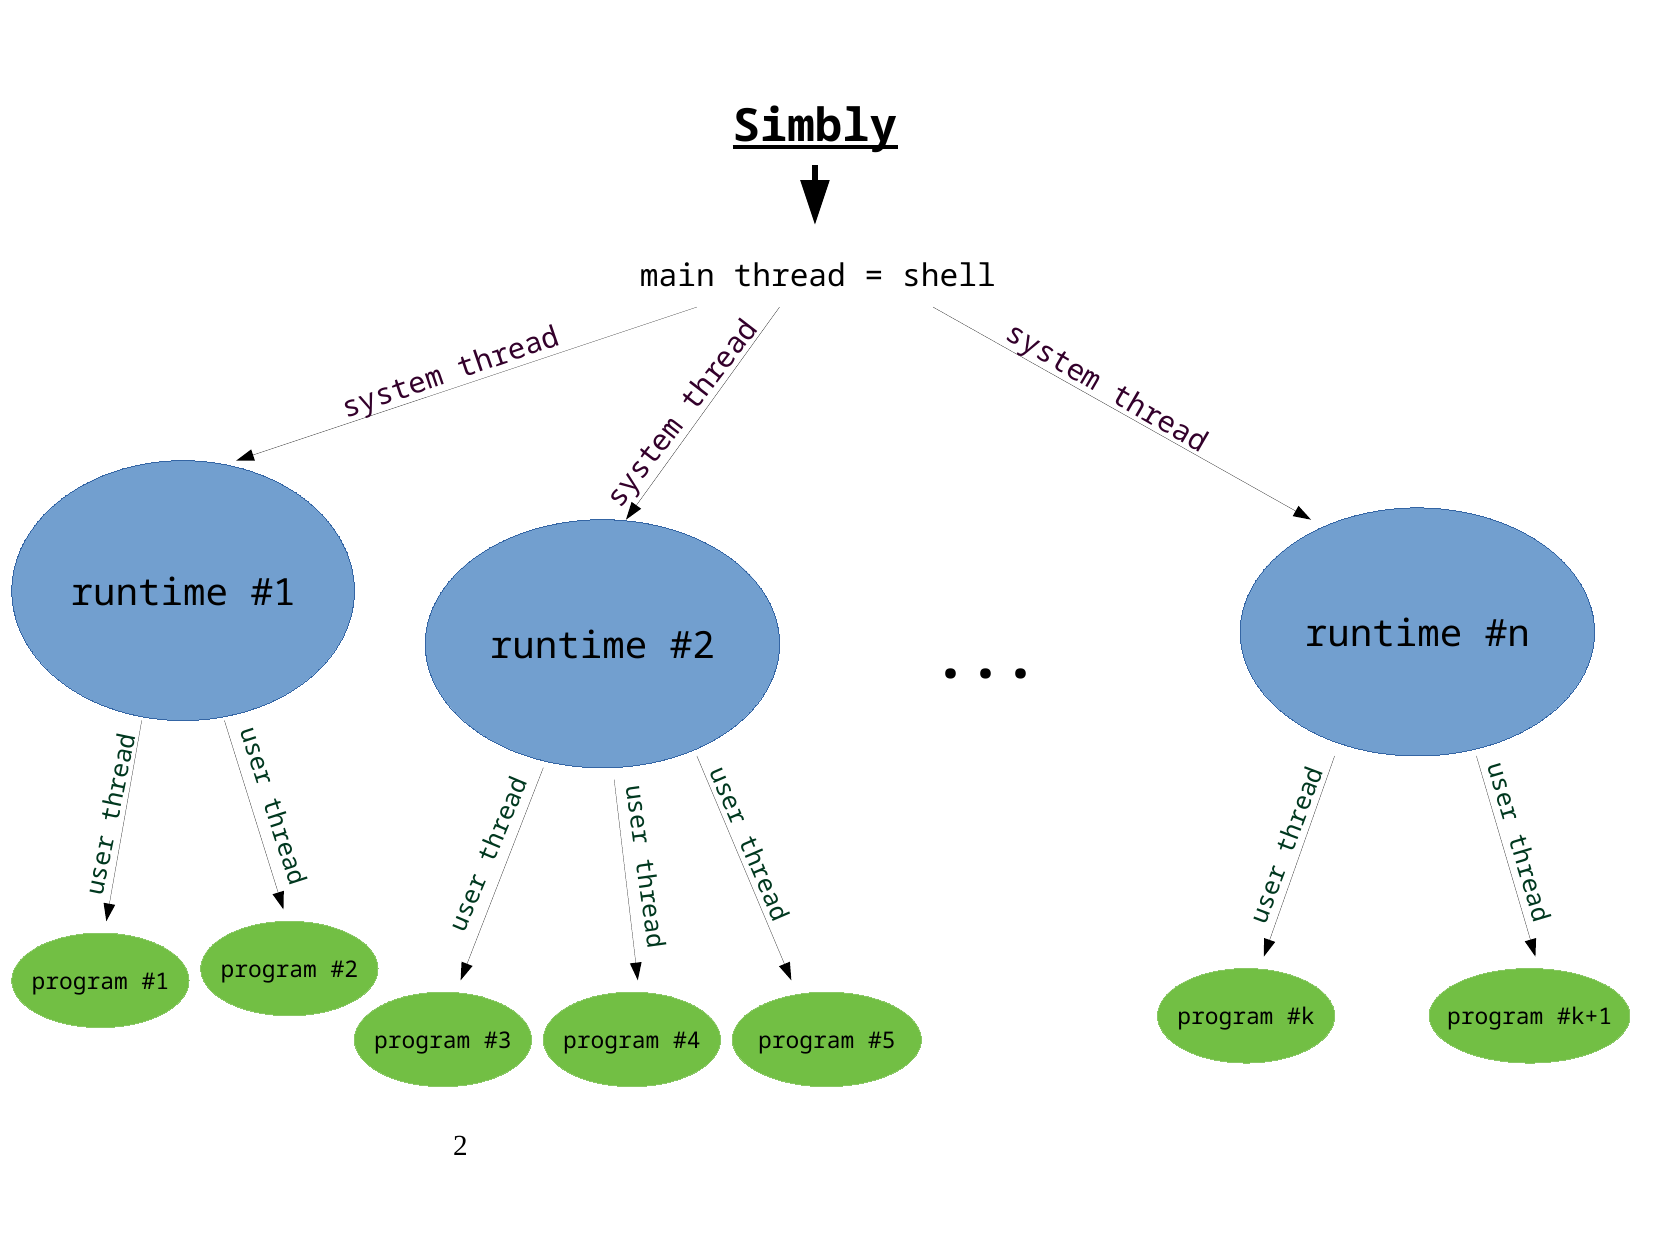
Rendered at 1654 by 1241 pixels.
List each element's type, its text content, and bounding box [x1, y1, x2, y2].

text_box user thread [1459, 741, 1571, 946]
text_box program #3 [354, 992, 532, 1087]
text_box program #k+1 [1429, 968, 1630, 1064]
text_box runtime #n [1240, 507, 1595, 756]
text_box runtime #2 [425, 519, 780, 768]
text_box program #5 [732, 992, 922, 1087]
text_box system thread [980, 298, 1235, 480]
text_box program #1 [11, 933, 190, 1028]
text_box system thread [319, 302, 585, 442]
text_box main thread = shell [519, 198, 1099, 308]
text_box runtime #1 [11, 460, 355, 721]
text_box user thread [680, 744, 812, 948]
text_box user thread [65, 713, 163, 917]
text_box Simbly [460, 82, 1170, 166]
text_box user thread [1228, 744, 1352, 948]
text_box program #2 [200, 921, 379, 1016]
text_box program #4 [543, 992, 721, 1087]
text_box user thread [212, 705, 328, 910]
text_box user thread [427, 753, 557, 957]
text_box system thread [580, 291, 786, 534]
text_box program #k [1157, 968, 1335, 1064]
text_box ... [791, 614, 1182, 697]
text_box user thread [599, 766, 684, 969]
